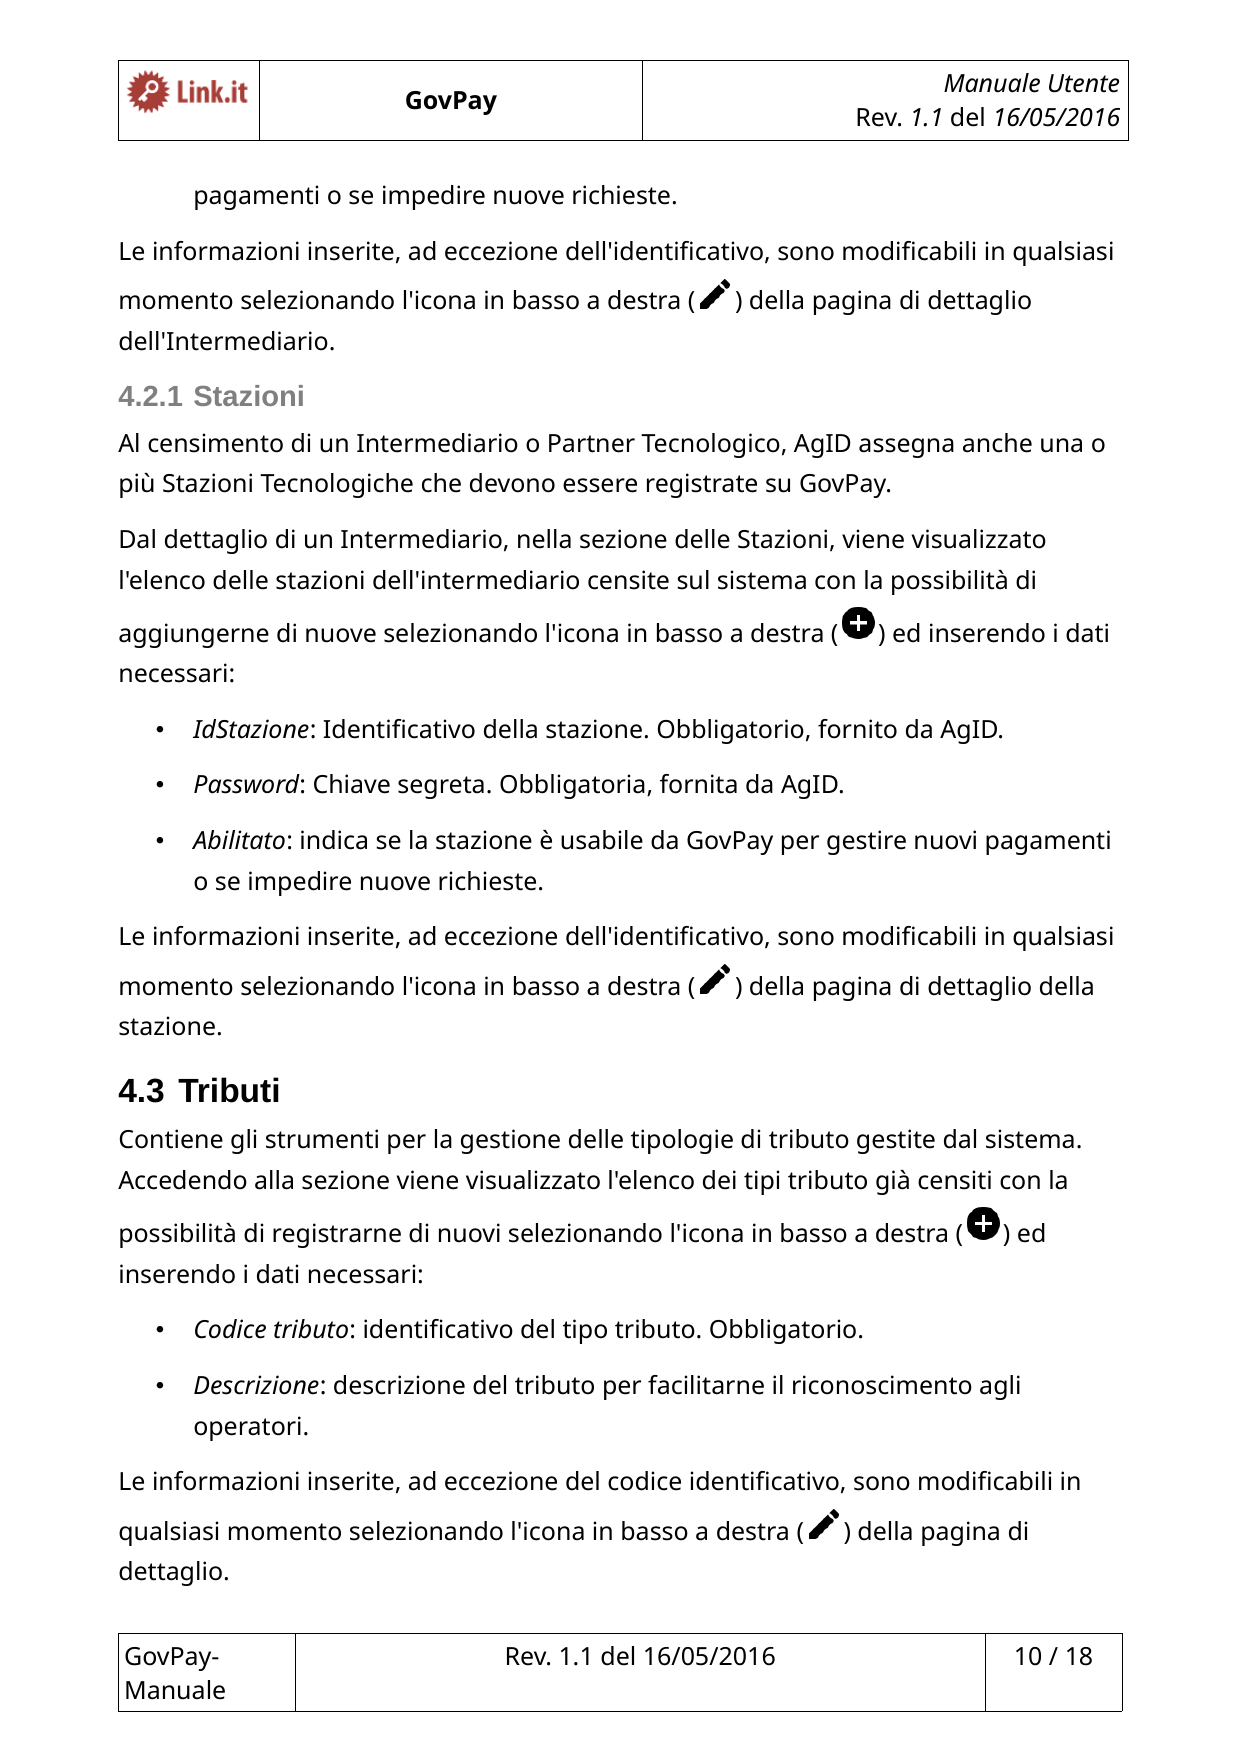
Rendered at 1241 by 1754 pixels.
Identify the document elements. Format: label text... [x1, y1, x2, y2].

picture [123, 65, 254, 119]
list IdStazione: Identificativo della stazione. Obbligatorio, fornito da AgID. [156, 712, 1122, 746]
text Le informazioni inserite, ad eccezione dell'identificativo, sono modificabili in qualsiasi momento selezionando l'icona in basso a destra () della pagina di dettaglio dell'Intermediario. [118, 233, 1122, 358]
subtitle Stazioni [118, 379, 1122, 413]
text Le informazioni inserite, ad eccezione dell'identificativo, sono modificabili in qualsiasi momento selezionando l'icona in basso a destra () della pagina di dettaglio della stazione. [118, 919, 1122, 1043]
list Codice tributo: identificativo del tipo tributo. Obbligatorio. [156, 1312, 1122, 1346]
picture [963, 1203, 1003, 1243]
list Descrizione: descrizione del tributo per facilitarne il riconoscimento agli operatori. [156, 1367, 1122, 1442]
list pagamenti o se impedire nuove richieste. [156, 178, 1122, 212]
picture [695, 959, 735, 999]
text Contiene gli strumenti per la gestione delle tipologie di tributo gestite dal sistema. Accedendo alla sezione viene visualizzato l'elenco dei tipi tributo già censiti con la possibilità di registrarne di nuovi selezionando l'icona in basso a destra () ed inserendo i dati necessari: [118, 1122, 1122, 1291]
picture [804, 1504, 844, 1544]
text Dal dettaglio di un Intermediario, nella sezione delle Stazioni, viene visualizzato l'elenco delle stazioni dell'intermediario censite sul sistema con la possibilità di aggiungerne di nuove selezionando l'icona in basso a destra () ed inserendo i dati necessari: [118, 521, 1122, 690]
picture [695, 274, 735, 314]
list Abilitato: indica se la stazione è usabile da GovPay per gestire nuovi pagamenti o se impedire nuove richieste. [156, 822, 1122, 897]
text Al censimento di un Intermediario o Partner Tecnologico, AgID assegna anche una o più Stazioni Tecnologiche che devono essere registrate su GovPay. [118, 425, 1122, 500]
list Password: Chiave segreta. Obbligatoria, fornita da AgID. [156, 767, 1122, 801]
text Le informazioni inserite, ad eccezione del codice identificativo, sono modificabili in qualsiasi momento selezionando l'icona in basso a destra () della pagina di dettaglio. [118, 1464, 1122, 1588]
picture [838, 603, 878, 642]
subtitle Tributi [118, 1071, 1122, 1109]
